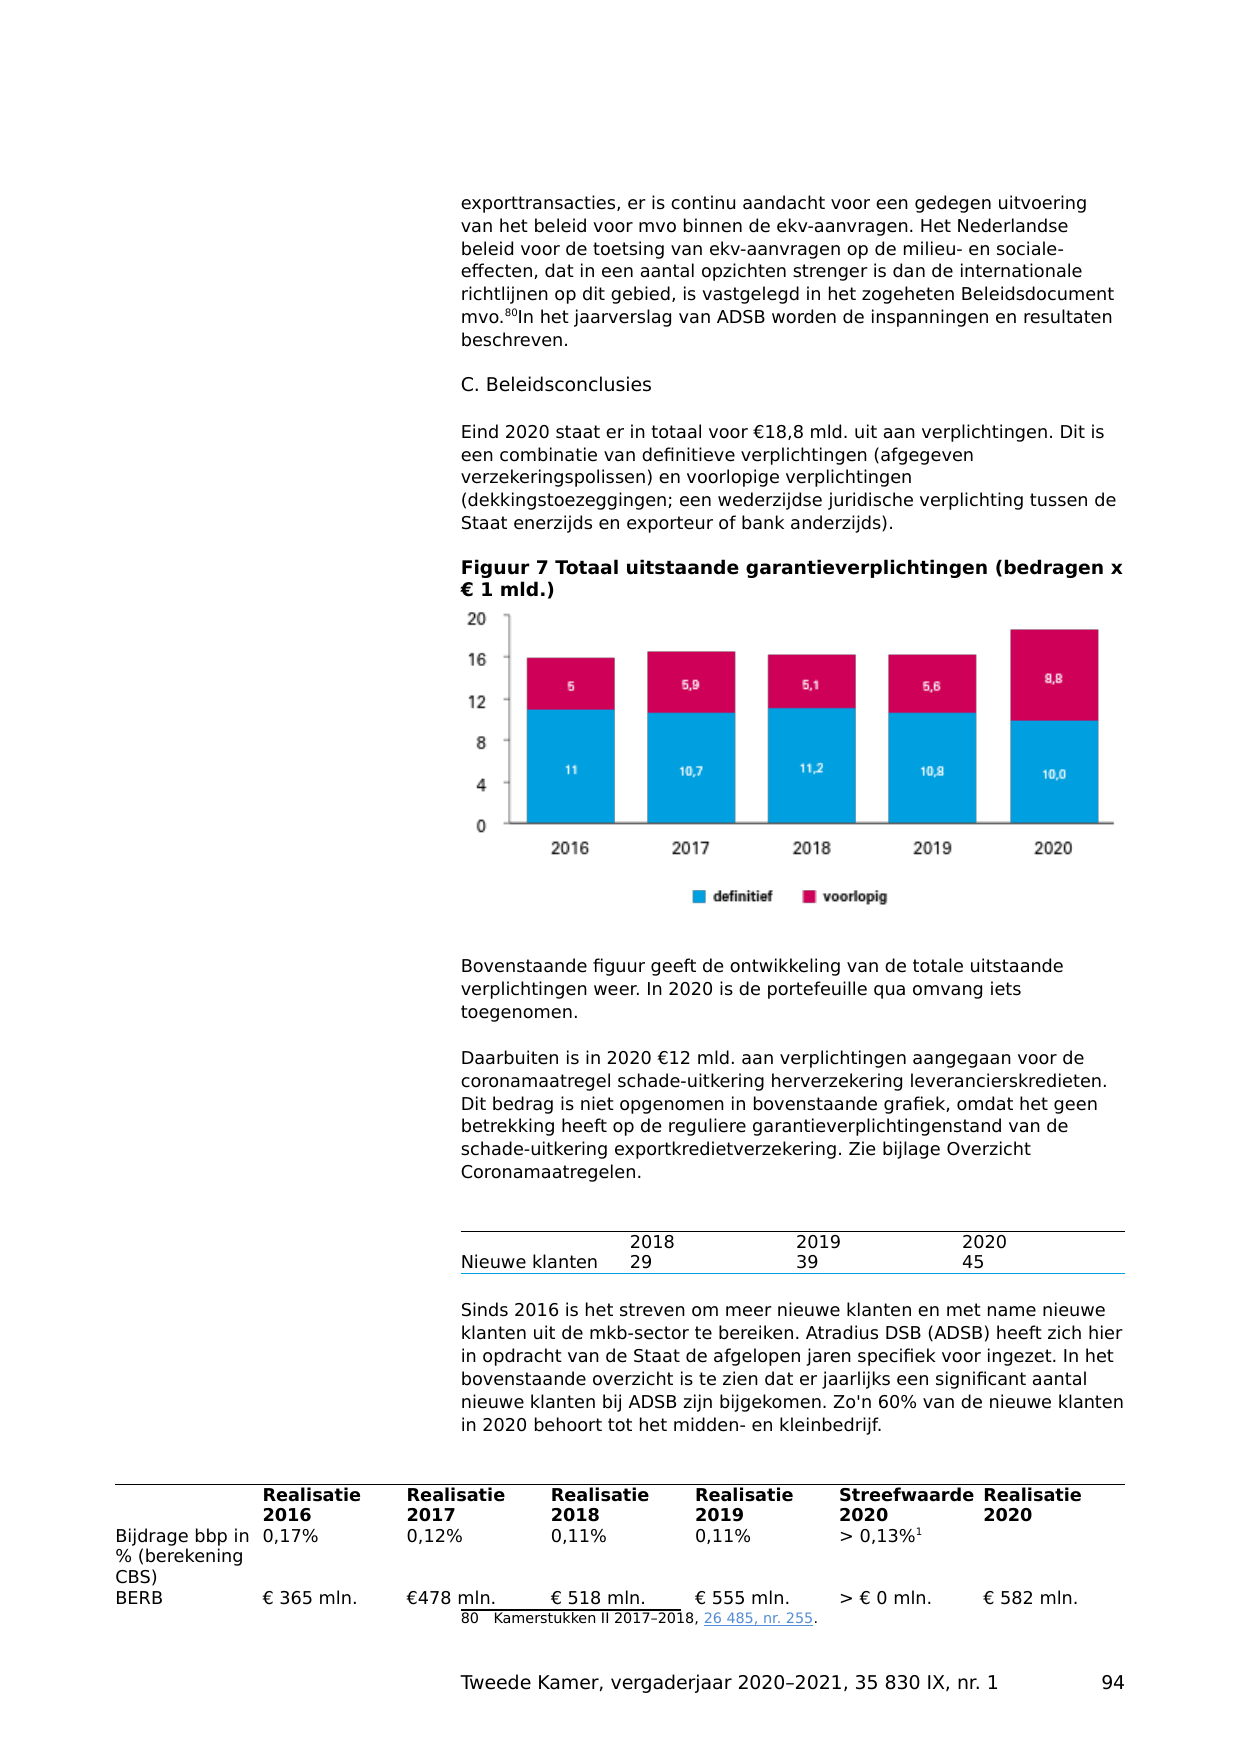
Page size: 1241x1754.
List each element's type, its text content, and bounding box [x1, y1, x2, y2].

table_cell 2020 [959, 1232, 1125, 1252]
table_cell [980, 1526, 1125, 1588]
text Sinds 2016 is het streven om meer nieuwe klanten en met name nieuwe klanten uit de mkb-sector te bereiken. Atradius DSB (ADSB) heeft zich hier in opdracht van de Staat de afgelopen jaren specifiek voor ingezet. In het bovenstaande overzicht is te zien dat er jaarlijks een significant aantal nieuwe klanten bij ADSB zijn bijgekomen. Zo'n 60% van de nieuwe klanten in 2020 behoort tot het midden- en kleinbedrijf. [461, 1298, 1125, 1436]
table_cell € 582 mln. [980, 1588, 1125, 1608]
table_cell Nieuwe klanten [461, 1253, 627, 1273]
table_cell 2018 [627, 1232, 793, 1252]
table_cell 39 [793, 1253, 959, 1273]
table_cell > 0,13%1 [836, 1526, 980, 1588]
table_cell € 518 mln. [548, 1588, 692, 1608]
table_cell Realisatie 2018 [548, 1485, 692, 1526]
table_header Tabel 29 Trend van het aantal nieuwe klanten (meetbare gegevens) [461, 1206, 1125, 1231]
table_cell 0,12% [404, 1526, 548, 1588]
table_cell 2019 [793, 1232, 959, 1252]
text exporttransacties, er is continu aandacht voor een gedegen uitvoering van het beleid voor mvo binnen de ekv-aanvragen. Het Nederlandse beleid voor de toetsing van ekv-aanvragen op de milieu- en sociale-effecten, dat in een aantal opzichten strenger is dan de internationale richtlijnen op dit gebied, is vastgelegd in het zogeheten Beleidsdocument mvo.In het jaarverslag van ADSB worden de inspanningen en resultaten beschreven. [461, 191, 1125, 351]
table_cell 0,11% [548, 1526, 692, 1588]
table_cell Streefwaarde 2020 [836, 1485, 980, 1526]
table_cell 29 [627, 1253, 793, 1273]
text Daarbuiten is in 2020 €12 mld. aan verplichtingen aangegaan voor de coronamaatregel schade-uitkering herverzekering leverancierskredieten. Dit bedrag is niet opgenomen in bovenstaande grafiek, omdat het geen betrekking heeft op de reguliere garantieverplichtingenstand van de schade-uitkering exportkredietverzekering. Zie bijlage Overzicht Coronamaatregelen. [461, 1046, 1125, 1183]
table_cell BERB [115, 1588, 259, 1608]
table_cell 0,11% [692, 1526, 836, 1588]
table_cell Bijdrage bbp in % (berekening CBS) [115, 1526, 259, 1588]
table_cell 45 [959, 1253, 1125, 1273]
table_cell > € 0 mln. [836, 1588, 980, 1608]
table_cell € 555 mln. [692, 1588, 836, 1608]
title C. Beleidsconclusies [461, 374, 1125, 396]
table_cell [115, 1485, 259, 1526]
table_cell Realisatie 2019 [692, 1485, 836, 1526]
title Figuur 7 Totaal uitstaande garantieverplichtingen (bedragen x € 1 mld.) [461, 557, 1125, 601]
table_header Tabel 30 Realisatie prestatie-indicatoren (meetbare gegevens) [115, 1459, 1125, 1484]
text Eind 2020 staat er in totaal voor €18,8 mld. uit aan verplichtingen. Dit is een combinatie van definitieve verplichtingen (afgegeven verzekeringspolissen) en voorlopige verplichtingen (dekkingstoezeggingen; een wederzijdse juridische verplichting tussen de Staat enerzijds en exporteur of bank anderzijds). [461, 420, 1125, 534]
table_cell € 365 mln. [259, 1588, 403, 1608]
table_cell [461, 1232, 627, 1252]
text __Kamerstukken II 2017–2018, 26 485, nr. 255. [461, 1610, 1125, 1627]
table_cell Realisatie 2016 [259, 1485, 403, 1526]
table_cell €478 mln. [404, 1588, 548, 1608]
text Bovenstaande figuur geeft de ontwikkeling van de totale uitstaande verplichtingen weer. In 2020 is de portefeuille qua omvang iets toegenomen. [461, 954, 1125, 1023]
table_cell Realisatie 2017 [404, 1485, 548, 1526]
table_cell Realisatie 2020 [980, 1485, 1125, 1526]
table_cell 0,17% [259, 1526, 403, 1588]
